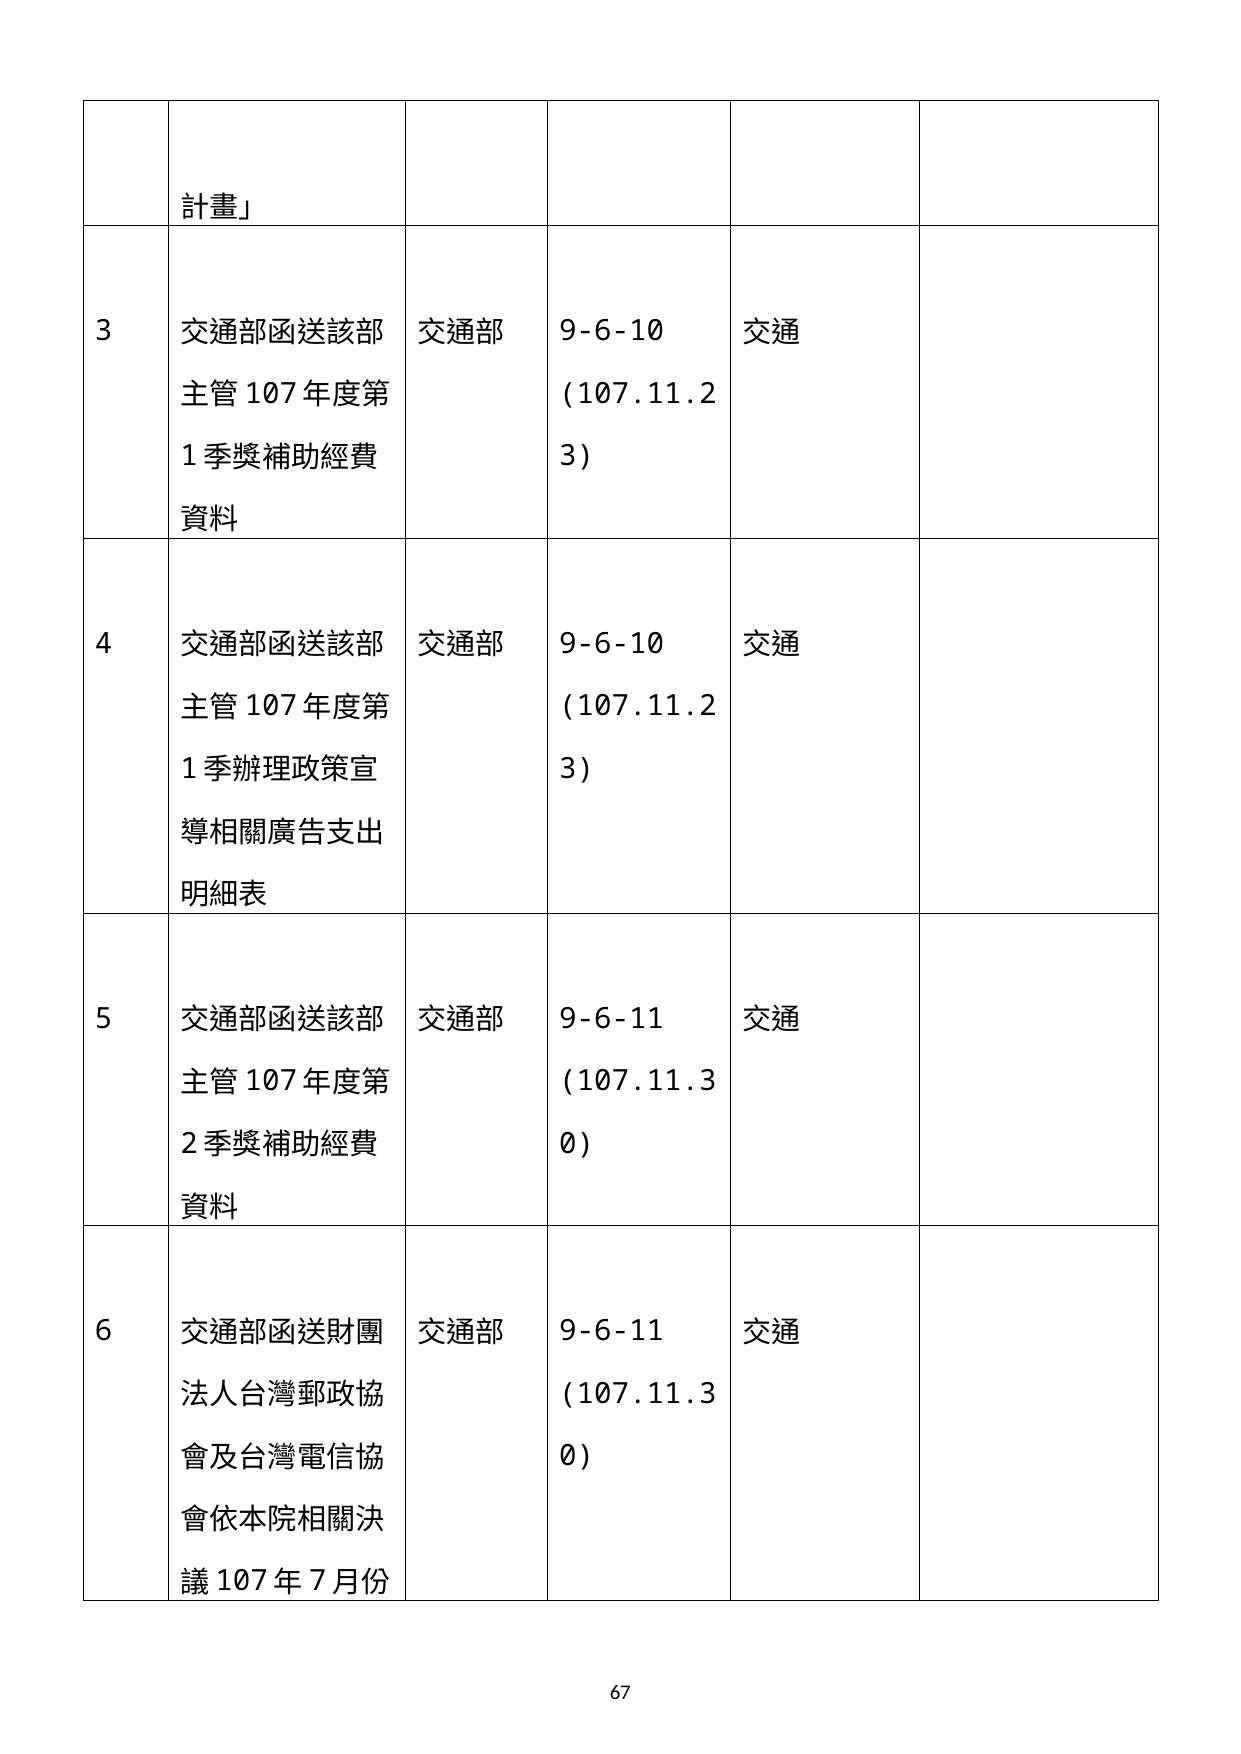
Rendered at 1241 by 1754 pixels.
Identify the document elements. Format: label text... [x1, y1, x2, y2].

table_cell 交通部函送該部主管107年度第1季辦理政策宣導相關廣告支出明細表 [169, 539, 405, 913]
table_cell 4 [84, 539, 168, 913]
table_cell 9-6-10 (107.11.23) [548, 226, 730, 538]
table_cell 3 [84, 226, 168, 538]
table_cell 6 [84, 1226, 168, 1600]
table_cell 9-6-11 (107.11.30) [548, 914, 730, 1225]
table_cell 9-6-11 (107.11.30) [548, 1226, 730, 1600]
table_cell 交通部 [406, 1226, 547, 1600]
table_cell [920, 539, 1158, 913]
table_cell [920, 1226, 1158, 1600]
table_cell 交通 [731, 914, 919, 1225]
table_cell 交通部 [406, 914, 547, 1225]
table_cell 交通部 [406, 226, 547, 538]
table_cell 交通部函送該部主管107年度第1季獎補助經費資料 [169, 226, 405, 538]
table_cell [920, 226, 1158, 538]
table_cell 9-6-10 (107.11.23) [548, 539, 730, 913]
table_cell 計畫」 [169, 101, 405, 225]
table_cell 5 [84, 914, 168, 1225]
table_cell 交通部函送財團法人台灣郵政協會及台灣電信協會依本院相關決議107年7月份 [169, 1226, 405, 1600]
table_cell 交通部 [406, 539, 547, 913]
table_cell [406, 101, 547, 225]
table_cell [731, 101, 919, 225]
table_cell 交通 [731, 539, 919, 913]
table_cell [920, 914, 1158, 1225]
table_cell 交通部函送該部主管107年度第2季獎補助經費資料 [169, 914, 405, 1225]
table_cell 交通 [731, 1226, 919, 1600]
table_cell 交通 [731, 226, 919, 538]
table_cell [84, 101, 168, 225]
table_cell [548, 101, 730, 225]
table_cell [920, 101, 1158, 225]
